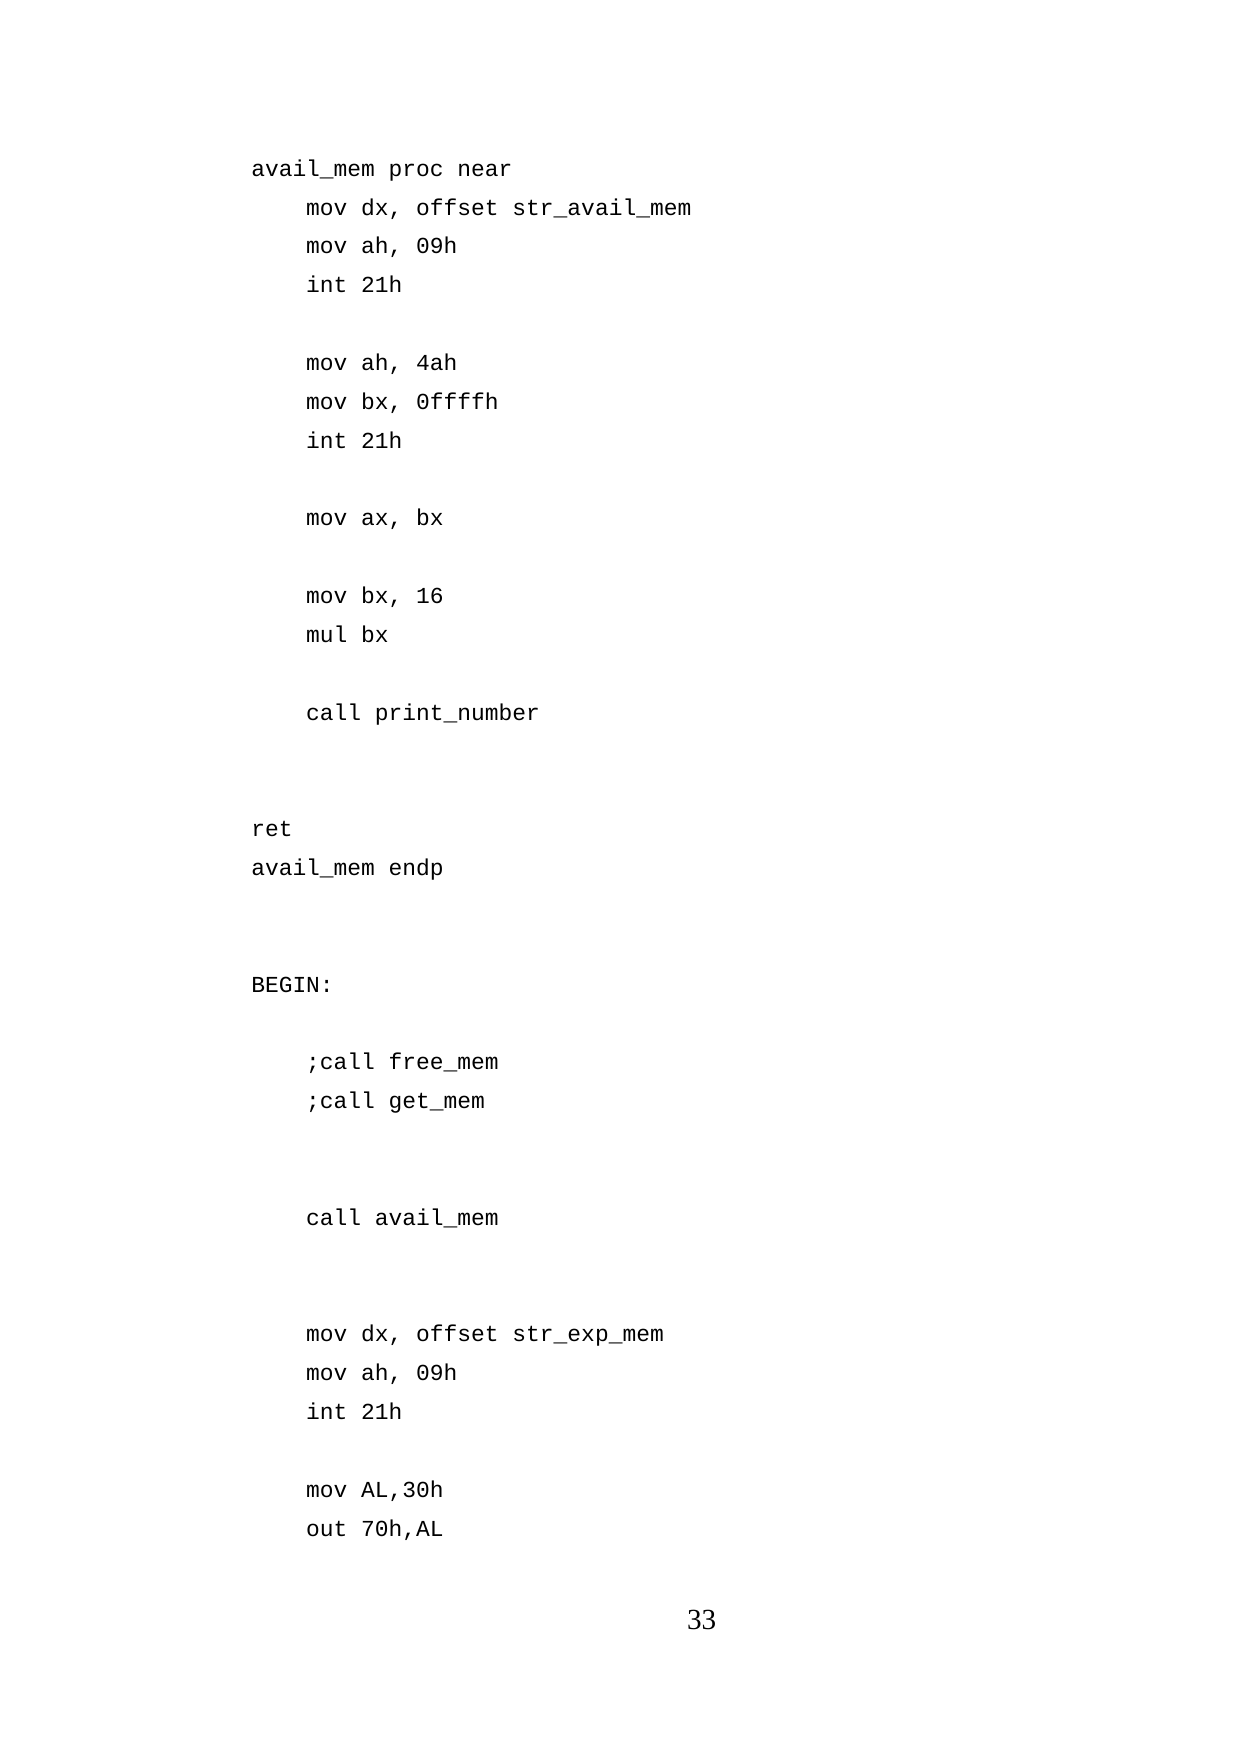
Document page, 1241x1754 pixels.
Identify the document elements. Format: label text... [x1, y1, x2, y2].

text int 21h [177, 429, 1152, 455]
text out 70h,AL [177, 1517, 1152, 1543]
text ;call free_mem [177, 1051, 1152, 1077]
text avail_mem endp [177, 856, 1152, 882]
text call print_number [177, 701, 1152, 727]
text mov ah, 4ah [177, 351, 1152, 377]
text call avail_mem [177, 1206, 1152, 1232]
text ;call get_mem [177, 1089, 1152, 1115]
text mov bx, 16 [177, 584, 1152, 610]
text int 21h [177, 273, 1152, 299]
text avail_mem proc near [177, 157, 1152, 183]
text mov ah, 09h [177, 1361, 1152, 1387]
text mov AL,30h [177, 1478, 1152, 1504]
text mov ah, 09h [177, 235, 1152, 261]
text mov dx, offset str_exp_mem [177, 1323, 1152, 1348]
text mov dx, offset str_avail_mem [177, 196, 1152, 222]
text BEGIN: [177, 973, 1152, 999]
text mul bx [177, 623, 1152, 649]
text int 21h [177, 1400, 1152, 1426]
text mov bx, 0ffffh [177, 390, 1152, 416]
text ret [177, 817, 1152, 843]
text mov ax, bx [177, 507, 1152, 533]
